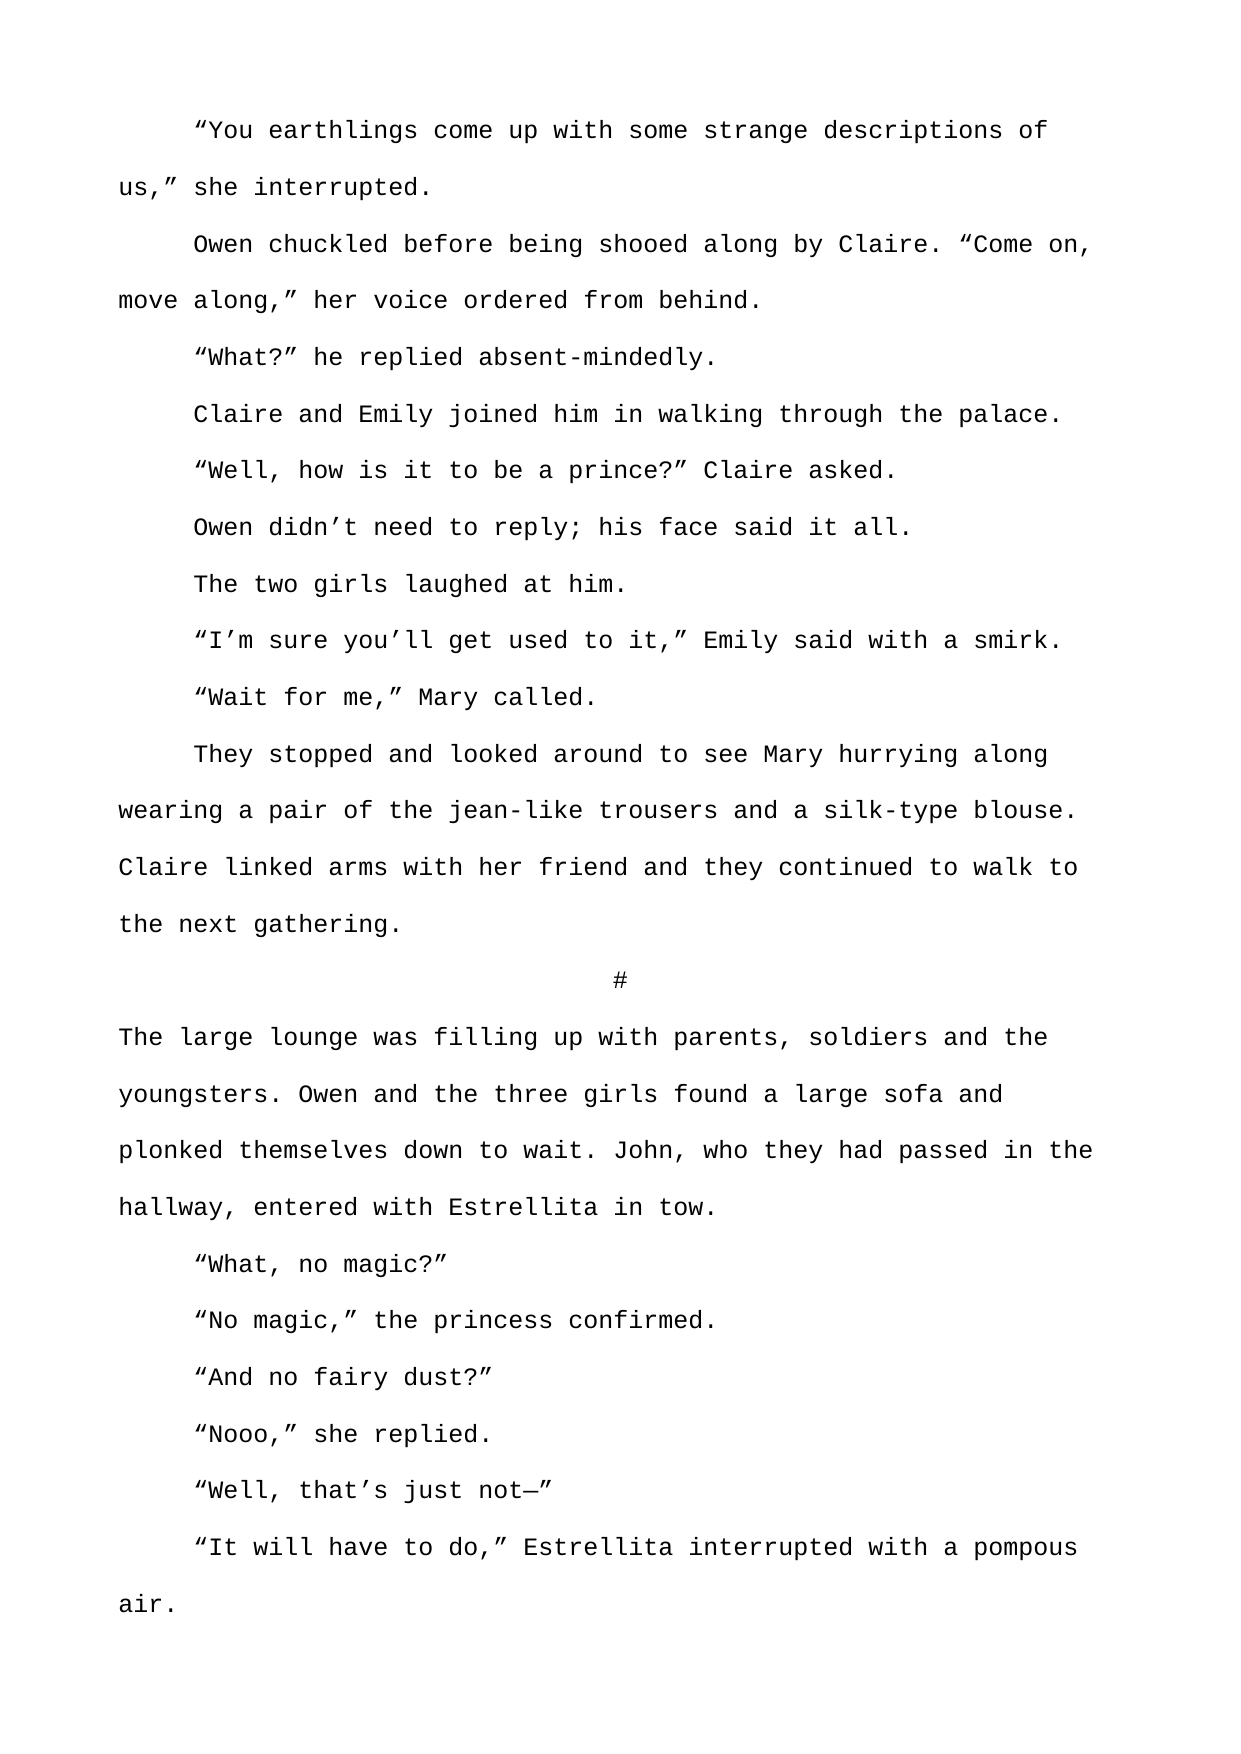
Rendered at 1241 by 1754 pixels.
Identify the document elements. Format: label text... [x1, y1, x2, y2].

text “You earthlings come up with some strange descriptions of us,” she interrupted. [118, 118, 1122, 203]
text “And no fairy dust?” [118, 1365, 1122, 1393]
text “Well, how is it to be a prince?” Claire asked. [118, 458, 1122, 486]
text “Well, that’s just not—” [118, 1478, 1122, 1506]
text “Wait for me,” Mary called. [118, 685, 1122, 713]
text The two girls laughed at him. [118, 571, 1122, 600]
text # [118, 968, 1122, 996]
text “No magic,” the princess confirmed. [118, 1308, 1122, 1336]
text “It will have to do,” Estrellita interrupted with a pompous air. [118, 1535, 1122, 1620]
text The large lounge was filling up with parents, soldiers and the youngsters. Owen and the three girls found a large sofa and plonked themselves down to wait. John, who they had passed in the hallway, entered with Estrellita in tow. [118, 1025, 1122, 1223]
text “What?” he replied absent-mindedly. [118, 345, 1122, 373]
text “What, no magic?” [118, 1251, 1122, 1280]
text “Nooo,” she replied. [118, 1421, 1122, 1450]
text They stopped and looked around to see Mary hurrying along wearing a pair of the jean-like trousers and a silk-type blouse. Claire linked arms with her friend and they continued to walk to the next gathering. [118, 741, 1122, 940]
text Owen chuckled before being shooed along by Claire. “Come on, move along,” her voice ordered from behind. [118, 231, 1122, 316]
text Owen didn’t need to reply; his face said it all. [118, 515, 1122, 543]
text “I’m sure you’ll get used to it,” Emily said with a smirk. [118, 628, 1122, 656]
text Claire and Emily joined him in walking through the palace. [118, 401, 1122, 430]
